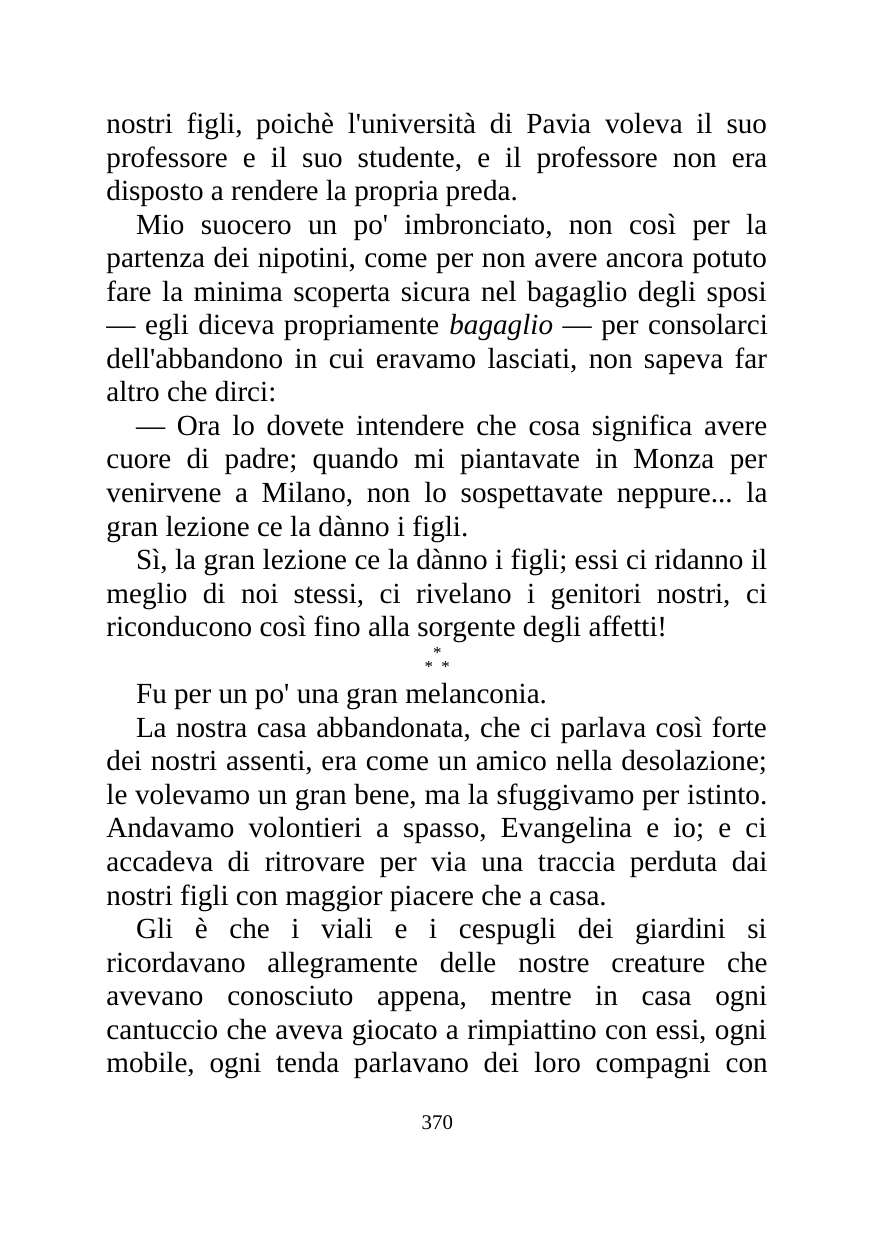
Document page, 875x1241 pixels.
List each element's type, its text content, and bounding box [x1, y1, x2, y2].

text — Ora lo dovete intendere che cosa significa avere cuore di padre; quando mi piantavate in Monza per venirvene a Milano, non lo sospettavate neppure... la gran lezione ce la dànno i figli. [106, 408, 768, 542]
text Fu per un po' una gran melanconia. [106, 676, 768, 710]
text La nostra casa abbandonata, che ci parlava così forte dei nostri assenti, era come un amico nella desolazione; le volevamo un gran bene, ma la sfuggivamo per istinto. Andavamo volontieri a spasso, Evangelina e io; e ci accadeva di ritrovare per via una traccia perduta dai nostri figli con maggior piacere che a casa. [106, 710, 768, 911]
text Sì, la gran lezione ce la dànno i figli; essi ci ridanno il meglio di noi stessi, ci rivelano i genitori nostri, ci riconducono così fino alla sorgente degli affetti! [106, 542, 768, 643]
text nostri figli, poichè l'università di Pavia voleva il suo professore e il suo studente, e il professore non era disposto a rendere la propria preda. [106, 106, 768, 207]
text Mio suocero un po' imbronciato, non così per la partenza dei nipotini, come per non avere ancora potuto fare la minima scoperta sicura nel bagaglio degli sposi — egli diceva propriamente bagaglio — per consolarci dell'abbandono in cui eravamo lasciati, non sapeva far altro che dirci: [106, 207, 768, 408]
text *** [106, 643, 768, 676]
text Gli è che i viali e i cespugli dei giardini si ricordavano allegramente delle nostre creature che avevano conosciuto appena, mentre in casa ogni cantuccio che aveva giocato a rimpiattino con essi, ogni mobile, ogni tenda parlavano dei loro compagni con [106, 911, 768, 1079]
